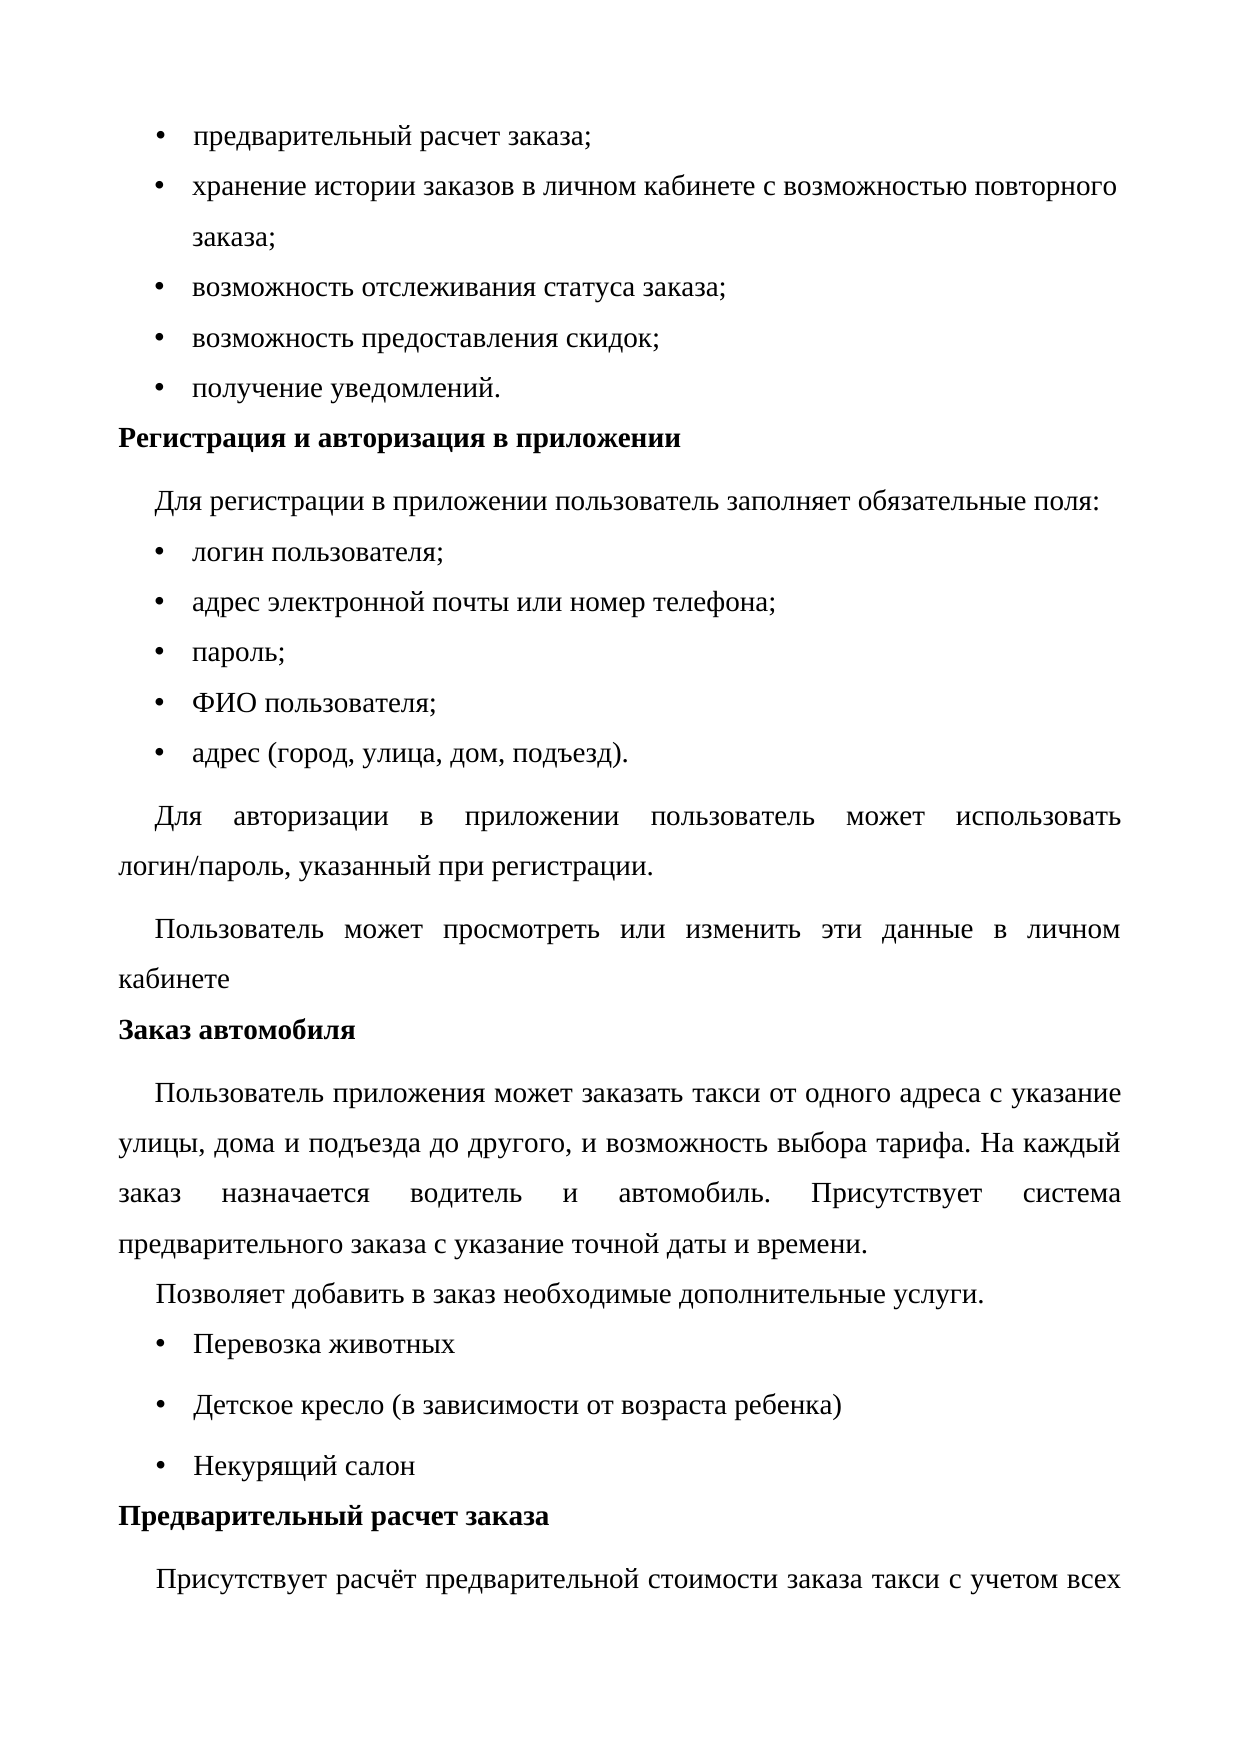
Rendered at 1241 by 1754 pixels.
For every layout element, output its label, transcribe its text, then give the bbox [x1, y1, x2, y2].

text Для регистрации в приложении пользователь заполняет обязательные поля: [118, 483, 1122, 517]
text Предварительный расчет заказа [118, 1498, 1122, 1532]
text Присутствует расчёт предварительной стоимости заказа такси с учетом всех [118, 1561, 1122, 1595]
list логин пользователя; [154, 534, 1118, 567]
list пароль; [154, 634, 1118, 668]
text Позволяет добавить в заказ необходимые дополнительные услуги. [118, 1276, 1122, 1309]
text Заказ автомобиля [118, 1012, 1122, 1046]
list предварительный расчет заказа; [156, 118, 1118, 152]
list Некурящий салон [156, 1448, 1122, 1482]
list Детское кресло (в зависимости от возраста ребенка) [156, 1387, 1122, 1421]
list возможность предоставления скидок; [154, 320, 1118, 353]
list адрес (город, улица, дом, подъезд). [154, 735, 1118, 769]
list хранение истории заказов в личном кабинете с возможностью повторного заказа; [154, 168, 1118, 252]
list получение уведомлений. [154, 370, 1118, 404]
list Перевозка животных [155, 1326, 1122, 1360]
list ФИО пользователя; [154, 685, 1118, 718]
text Пользователь приложения может заказать такси от одного адреса с указание улицы, дома и подъезда до другого, и возможность выбора тарифа. На каждый заказ назначается водитель и автомобиль. Присутствует система предварительного заказа с указание точной даты и времени. [118, 1075, 1122, 1259]
list возможность отслеживания статуса заказа; [154, 269, 1118, 303]
list адрес электронной почты или номер телефона; [154, 584, 1118, 618]
text Пользователь может просмотреть или изменить эти данные в личном кабинете [118, 911, 1122, 995]
text Для авторизации в приложении пользователь может использовать логин/пароль, указанный при регистрации. [118, 798, 1122, 882]
text Регистрация и авторизация в приложении [118, 421, 1122, 454]
